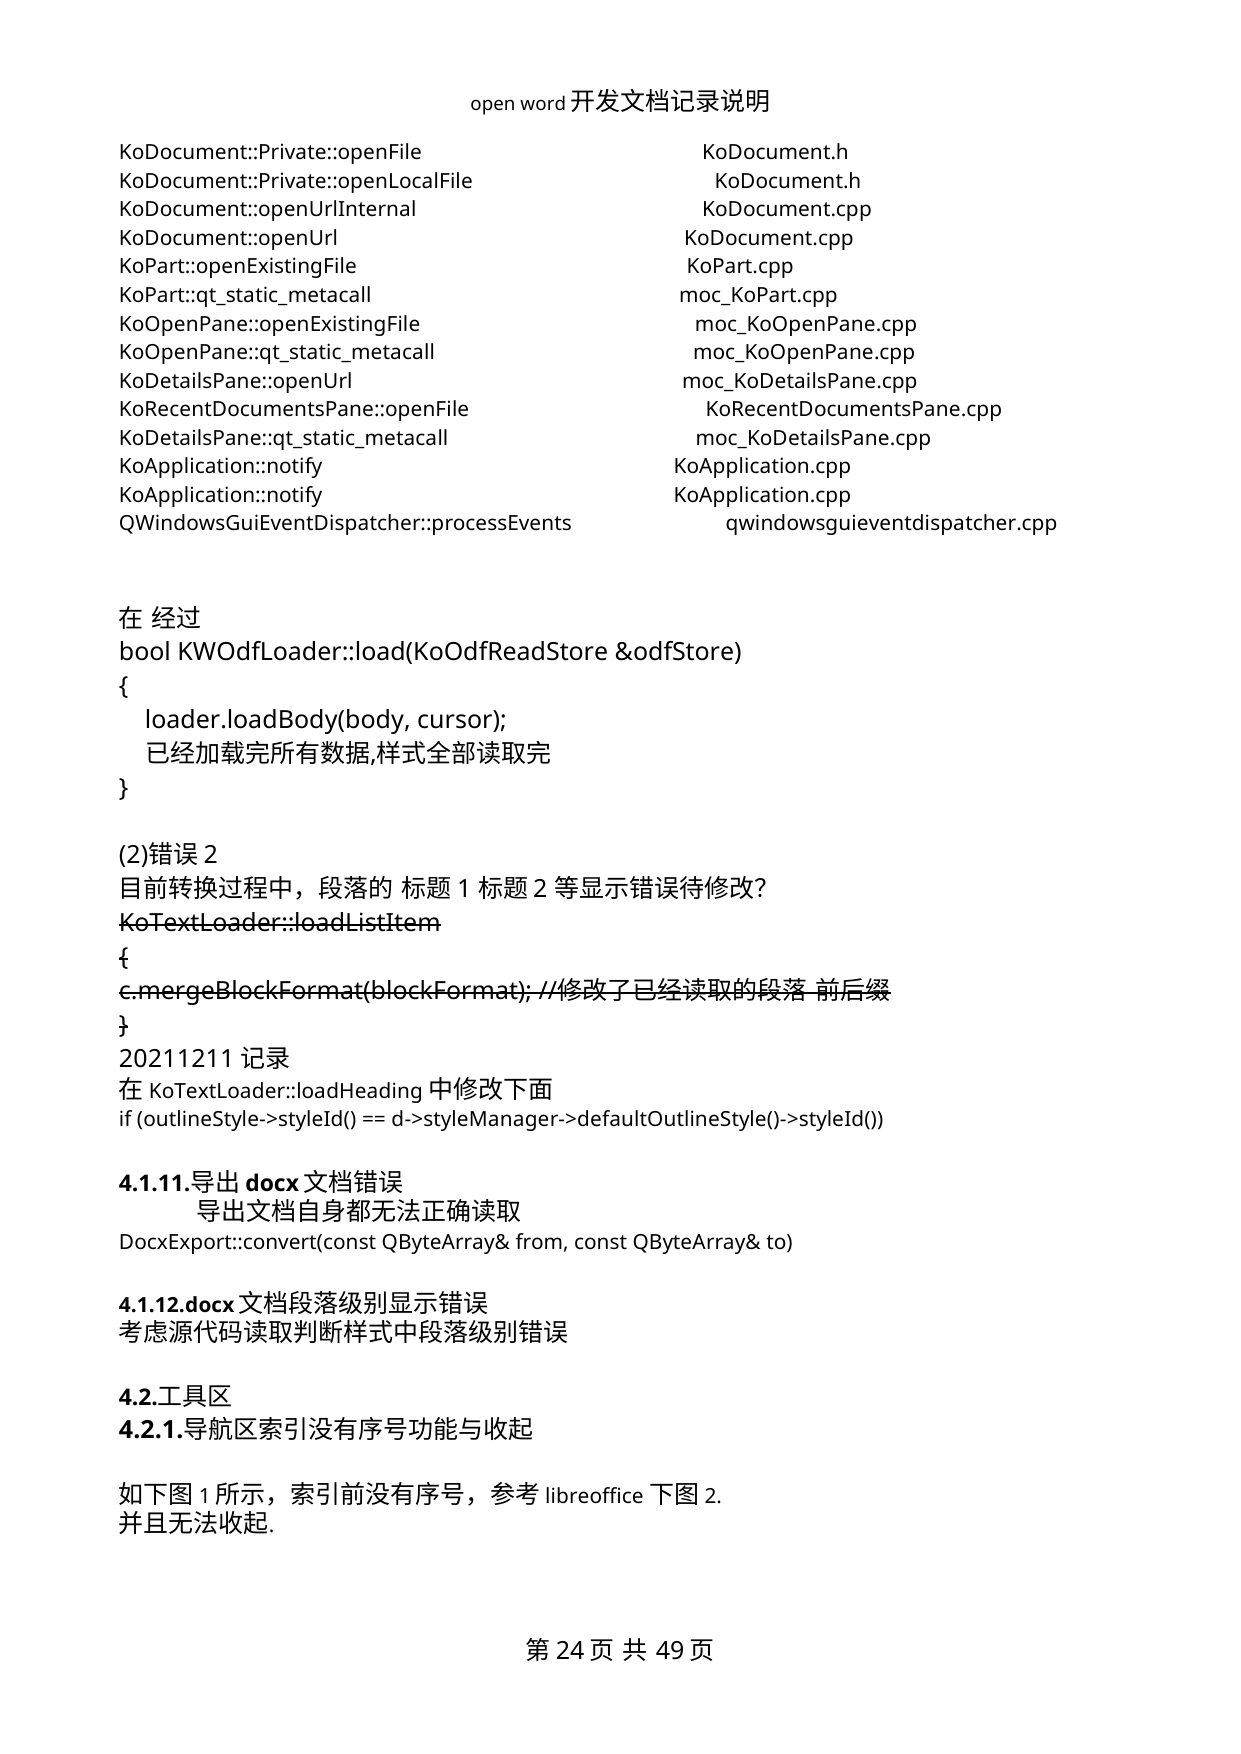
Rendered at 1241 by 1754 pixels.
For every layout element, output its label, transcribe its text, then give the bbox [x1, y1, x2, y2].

text 在KoTextLoader::loadHeading 中修改下面 [119, 1075, 1121, 1104]
text KoApplication::notify KoApplication.cpp [119, 480, 1121, 508]
text 考虑源代码读取判断样式中段落级别错误 [119, 1318, 1121, 1347]
text 20211211记录 [119, 1041, 1121, 1075]
text } [119, 769, 1121, 803]
text KoDocument::openUrl KoDocument.cpp [119, 223, 1121, 251]
text bool KWOdfLoader::load(KoOdfReadStore &odfStore) [119, 634, 1121, 668]
text } [119, 1007, 1121, 1041]
text KoPart::qt_static_metacall moc_KoPart.cpp [119, 280, 1121, 308]
text KoRecentDocumentsPane::openFile KoRecentDocumentsPane.cpp [119, 394, 1121, 423]
text KoTextLoader::loadListItem [119, 905, 1121, 939]
subtitle 导航区索引没有序号功能与收起 [119, 1412, 1121, 1446]
text 导出文档自身都无法正确读取 [119, 1198, 1121, 1227]
text KoDetailsPane::openUrl moc_KoDetailsPane.cpp [119, 366, 1121, 394]
text 并且无法收起. [119, 1509, 1121, 1538]
text QWindowsGuiEventDispatcher::processEvents qwindowsguieventdispatcher.cpp [119, 508, 1121, 537]
text if (outlineStyle->styleId() == d->styleManager->defaultOutlineStyle()->styleId()) [119, 1104, 1121, 1133]
text DocxExport::convert(const QByteArray& from, const QByteArray& to) [119, 1227, 1121, 1255]
text 目前转换过程中，段落的 标题1 标题2 等显示错误待修改？ [119, 871, 1121, 905]
text 已经加载完所有数据,样式全部读取完 [119, 736, 1121, 769]
text 在 经过 [119, 605, 1121, 634]
text KoDocument::openUrlInternal KoDocument.cpp [119, 194, 1121, 223]
subtitle 导出docx文档错误 [119, 1167, 1121, 1198]
text KoApplication::notify KoApplication.cpp [119, 451, 1121, 480]
text KoOpenPane::qt_static_metacall moc_KoOpenPane.cpp [119, 337, 1121, 366]
text KoDocument::Private::openLocalFile KoDocument.h [119, 166, 1121, 194]
text c.mergeBlockFormat(blockFormat); //修改了已经读取的段落 前后缀 [119, 973, 1121, 1007]
text KoDetailsPane::qt_static_metacall moc_KoDetailsPane.cpp [119, 423, 1121, 451]
text KoOpenPane::openExistingFile moc_KoOpenPane.cpp [119, 308, 1121, 337]
text KoDocument::Private::openFile KoDocument.h [119, 137, 1121, 166]
text 如下图1所示，索引前没有序号，参考libreoffice 下图2. [119, 1480, 1121, 1509]
subtitle docx文档段落级别显示错误 [119, 1289, 1121, 1318]
text (2)错误2 [119, 837, 1121, 871]
text loader.loadBody(body, cursor); [119, 702, 1121, 736]
subtitle 工具区 [119, 1381, 1121, 1412]
text { [119, 939, 1121, 973]
text { [119, 668, 1121, 702]
text KoPart::openExistingFile KoPart.cpp [119, 251, 1121, 280]
